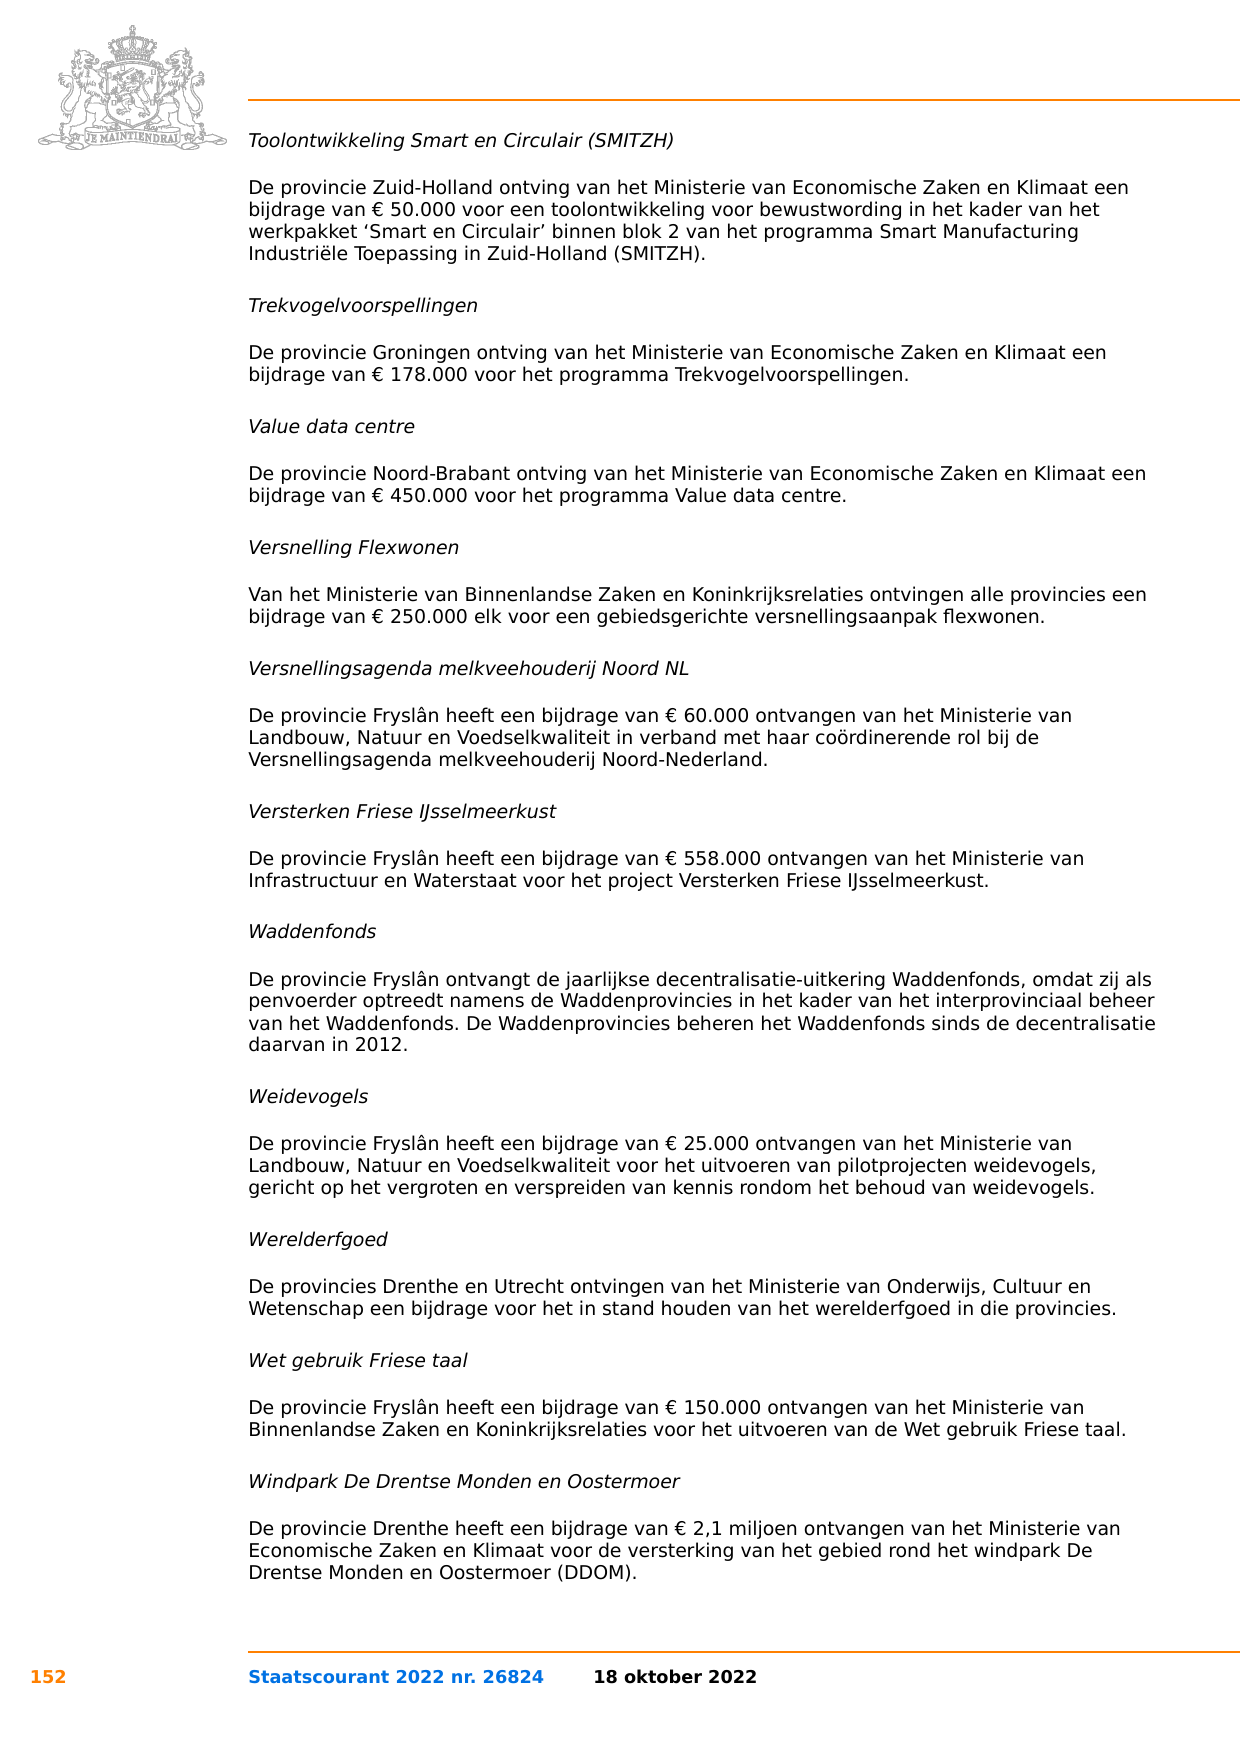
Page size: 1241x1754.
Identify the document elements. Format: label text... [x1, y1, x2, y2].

picture [38, 25, 227, 150]
text De provincie Fryslân ontvangt de jaarlijkse decentralisatie-uitkering Waddenfonds, omdat zij als penvoerder optreedt namens de Waddenprovincies in het kader van het interprovinciaal beheer van het Waddenfonds. De Waddenprovincies beheren het Waddenfonds sinds de decentralisatie daarvan in 2012. [248, 968, 1163, 1056]
subtitle Wet gebruik Friese taal [248, 1350, 1163, 1372]
text De provincie Groningen ontving van het Ministerie van Economische Zaken en Klimaat een bijdrage van € 178.000 voor het programma Trekvogelvoorspellingen. [248, 342, 1163, 386]
subtitle Versnellingsagenda melkveehouderij Noord NL [248, 658, 1163, 679]
text Van het Ministerie van Binnenlandse Zaken en Koninkrijksrelaties ontvingen alle provincies een bijdrage van € 250.000 elk voor een gebiedsgerichte versnellingsaanpak flexwonen. [248, 584, 1163, 628]
text De provincie Fryslân heeft een bijdrage van € 150.000 ontvangen van het Ministerie van Binnenlandse Zaken en Koninkrijksrelaties voor het uitvoeren van de Wet gebruik Friese taal. [248, 1397, 1163, 1441]
subtitle Toolontwikkeling Smart en Circulair (SMITZH) [248, 130, 1163, 152]
subtitle Value data centre [248, 416, 1163, 438]
text De provincie Fryslân heeft een bijdrage van € 25.000 ontvangen van het Ministerie van Landbouw, Natuur en Voedselkwaliteit voor het uitvoeren van pilotprojecten weidevogels, gericht op het vergroten en verspreiden van kennis rondom het behoud van weidevogels. [248, 1133, 1163, 1199]
subtitle Weidevogels [248, 1086, 1163, 1108]
text De provincie Fryslân heeft een bijdrage van € 558.000 ontvangen van het Ministerie van Infrastructuur en Waterstaat voor het project Versterken Friese IJsselmeerkust. [248, 847, 1163, 891]
text De provincie Fryslân heeft een bijdrage van € 60.000 ontvangen van het Ministerie van Landbouw, Natuur en Voedselkwaliteit in verband met haar coördinerende rol bij de Versnellingsagenda melkveehouderij Noord-Nederland. [248, 704, 1163, 771]
subtitle Versnelling Flexwonen [248, 537, 1163, 559]
subtitle Werelderfgoed [248, 1229, 1163, 1251]
subtitle Trekvogelvoorspellingen [248, 295, 1163, 317]
text De provincie Drenthe heeft een bijdrage van € 2,1 miljoen ontvangen van het Ministerie van Economische Zaken en Klimaat voor de versterking van het gebied rond het windpark De Drentse Monden en Oostermoer (DDOM). [248, 1518, 1163, 1584]
subtitle Versterken Friese IJsselmeerkust [248, 801, 1163, 822]
text De provincie Zuid-Holland ontving van het Ministerie van Economische Zaken en Klimaat een bijdrage van € 50.000 voor een toolontwikkeling voor bewustwording in het kader van het werkpakket ‘Smart en Circulair’ binnen blok 2 van het programma Smart Manufacturing Industriële Toepassing in Zuid-Holland (SMITZH). [248, 177, 1163, 265]
subtitle Windpark De Drentse Monden en Oostermoer [248, 1471, 1163, 1493]
text De provincies Drenthe en Utrecht ontvingen van het Ministerie van Onderwijs, Cultuur en Wetenschap een bijdrage voor het in stand houden van het werelderfgoed in die provincies. [248, 1276, 1163, 1320]
subtitle Waddenfonds [248, 921, 1163, 943]
text De provincie Noord-Brabant ontving van het Ministerie van Economische Zaken en Klimaat een bijdrage van € 450.000 voor het programma Value data centre. [248, 463, 1163, 507]
